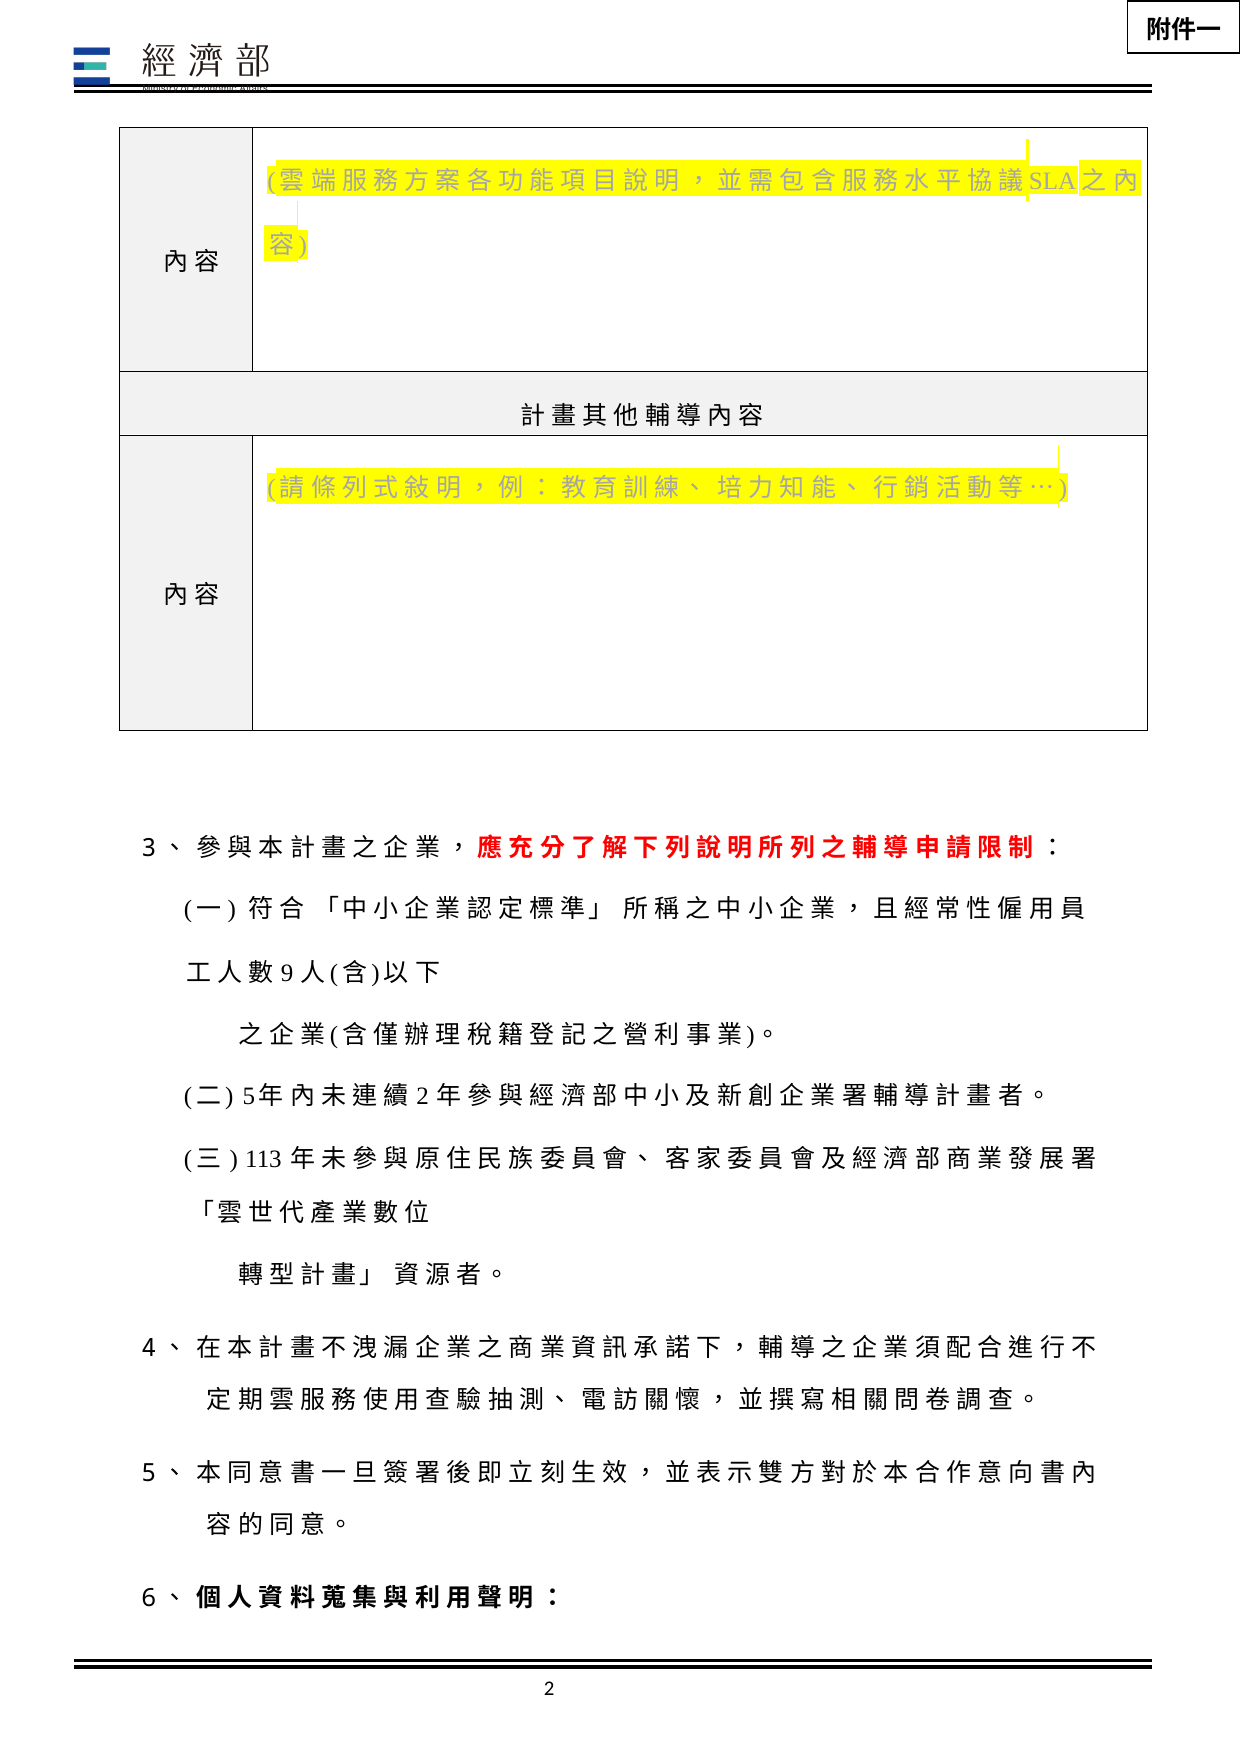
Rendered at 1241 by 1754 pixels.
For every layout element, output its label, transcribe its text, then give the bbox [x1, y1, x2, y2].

text (一) 符合「中小企業認定標準」所稱之中小企業，且經常性僱用員工人數9人(含)以下 [183, 856, 1108, 981]
table_cell 內容 [120, 436, 252, 730]
list 個人資料蒐集與利用聲明： [133, 1543, 1108, 1606]
list 在本計畫不洩漏企業之商業資訊承諾下，輔導之企業須配合進行不定期雲服務使用查驗抽測、電訪關懷，並撰寫相關問卷調查。 [133, 1293, 1108, 1418]
table_cell (雲端服務方案各功能項目說明，並需包含服務水平協議SLA之內容) [253, 128, 1147, 371]
text (二) 5年內未連續2年參與經濟部中小及新創企業署輔導計畫者。 [133, 1043, 1108, 1106]
table_cell (請條列式敍明，例：教育訓練、培力知能、行銷活動等…) [253, 436, 1147, 730]
text (三) 113年未參與原住民族委員會、客家委員會及經濟部商業發展署「雲世代產業數位 [183, 1106, 1108, 1231]
table_cell 內容 [120, 128, 252, 371]
table_cell 計畫其他輔導內容 [120, 372, 1147, 434]
text 之企業(含僅辦理稅籍登記之營利事業)。 [183, 981, 1108, 1043]
text 轉型計畫」資源者。 [183, 1231, 1108, 1293]
list 本同意書一旦簽署後即立刻生效，並表示雙方對於本合作意向書內容的同意。 [133, 1418, 1108, 1543]
list 參與本計畫之企業，應充分了解下列說明所列之輔導申請限制： [133, 793, 1108, 856]
